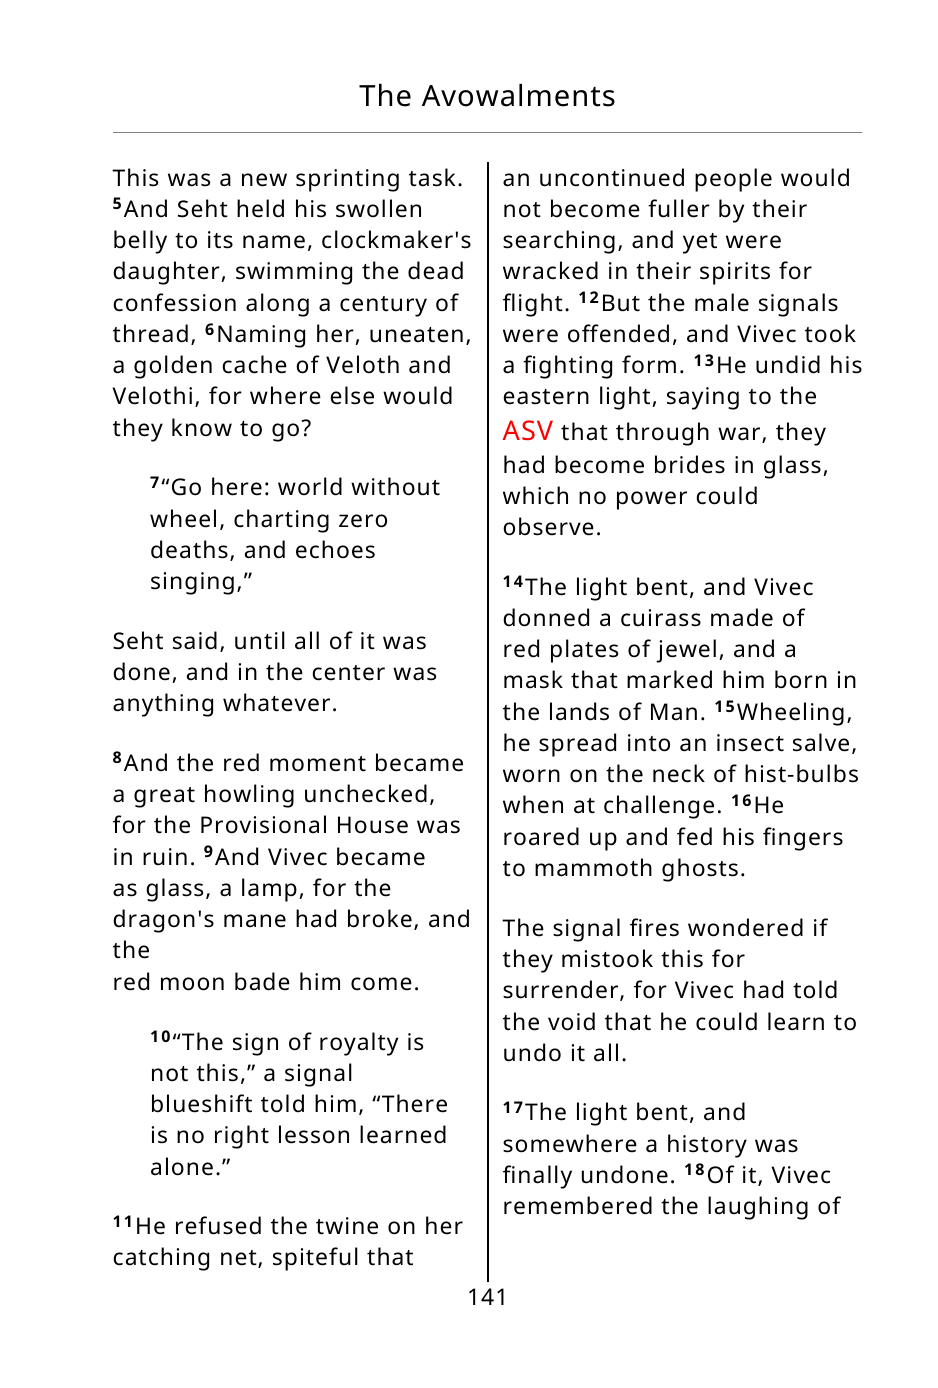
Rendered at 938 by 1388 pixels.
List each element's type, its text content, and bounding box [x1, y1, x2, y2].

text The signal fires wondered if they mistook this for surrender, for Vivec had told the void that he could learn to undo it all. [502, 912, 862, 1068]
text 10“The sign of royalty is not this,” a signal blueshift told him, “There is no right lesson learned alone.” [150, 1025, 454, 1182]
text 11He refused the twine on her catching net, spiteful that [112, 1210, 472, 1273]
text Seht said, until all of it was done, and in the center was anything whatever. [112, 625, 472, 718]
text an uncontinued people would not become fuller by their searching, and yet were wracked in their spirits for flight. 12But the male signals were offended, and Vivec took a fighting form. 13He undid his eastern light, saying to the ASV that through war, they had become brides in glass, [502, 162, 862, 480]
text 14The light bent, and Vivec donned a cuirass made of red plates of jewel, and a mask that marked him born in the lands of Man. 15Wheeling, he spread into an insect salve, worn on the neck of hist-bulbs when at challenge. 16He roared up and fed his fingers to mammoth ghosts. [502, 571, 862, 883]
text 7“Go here: world without wheel, charting zero deaths, and echoes singing,” [150, 471, 472, 596]
text 17The light bent, and somewhere a history was finally undone. 18Of it, Vivec remembered the laughing of [502, 1096, 862, 1221]
text This was a new sprinting task. 5And Seht held his swollen belly to its name, clockmaker's daughter, swimming the dead confession along a century of thread, 6Naming her, uneaten, a golden cache of Veloth and Velothi, for where else would they know to go? [112, 162, 472, 443]
text 8And the red moment became a great howling unchecked, for the Provisional House was in ruin. 9And Vivec became as glass, a lamp, for the dragon's mane had broke, and the red moon bade him come. [112, 747, 472, 997]
text which no power could observe. [502, 480, 862, 542]
text The Avowalments [112, 75, 862, 115]
